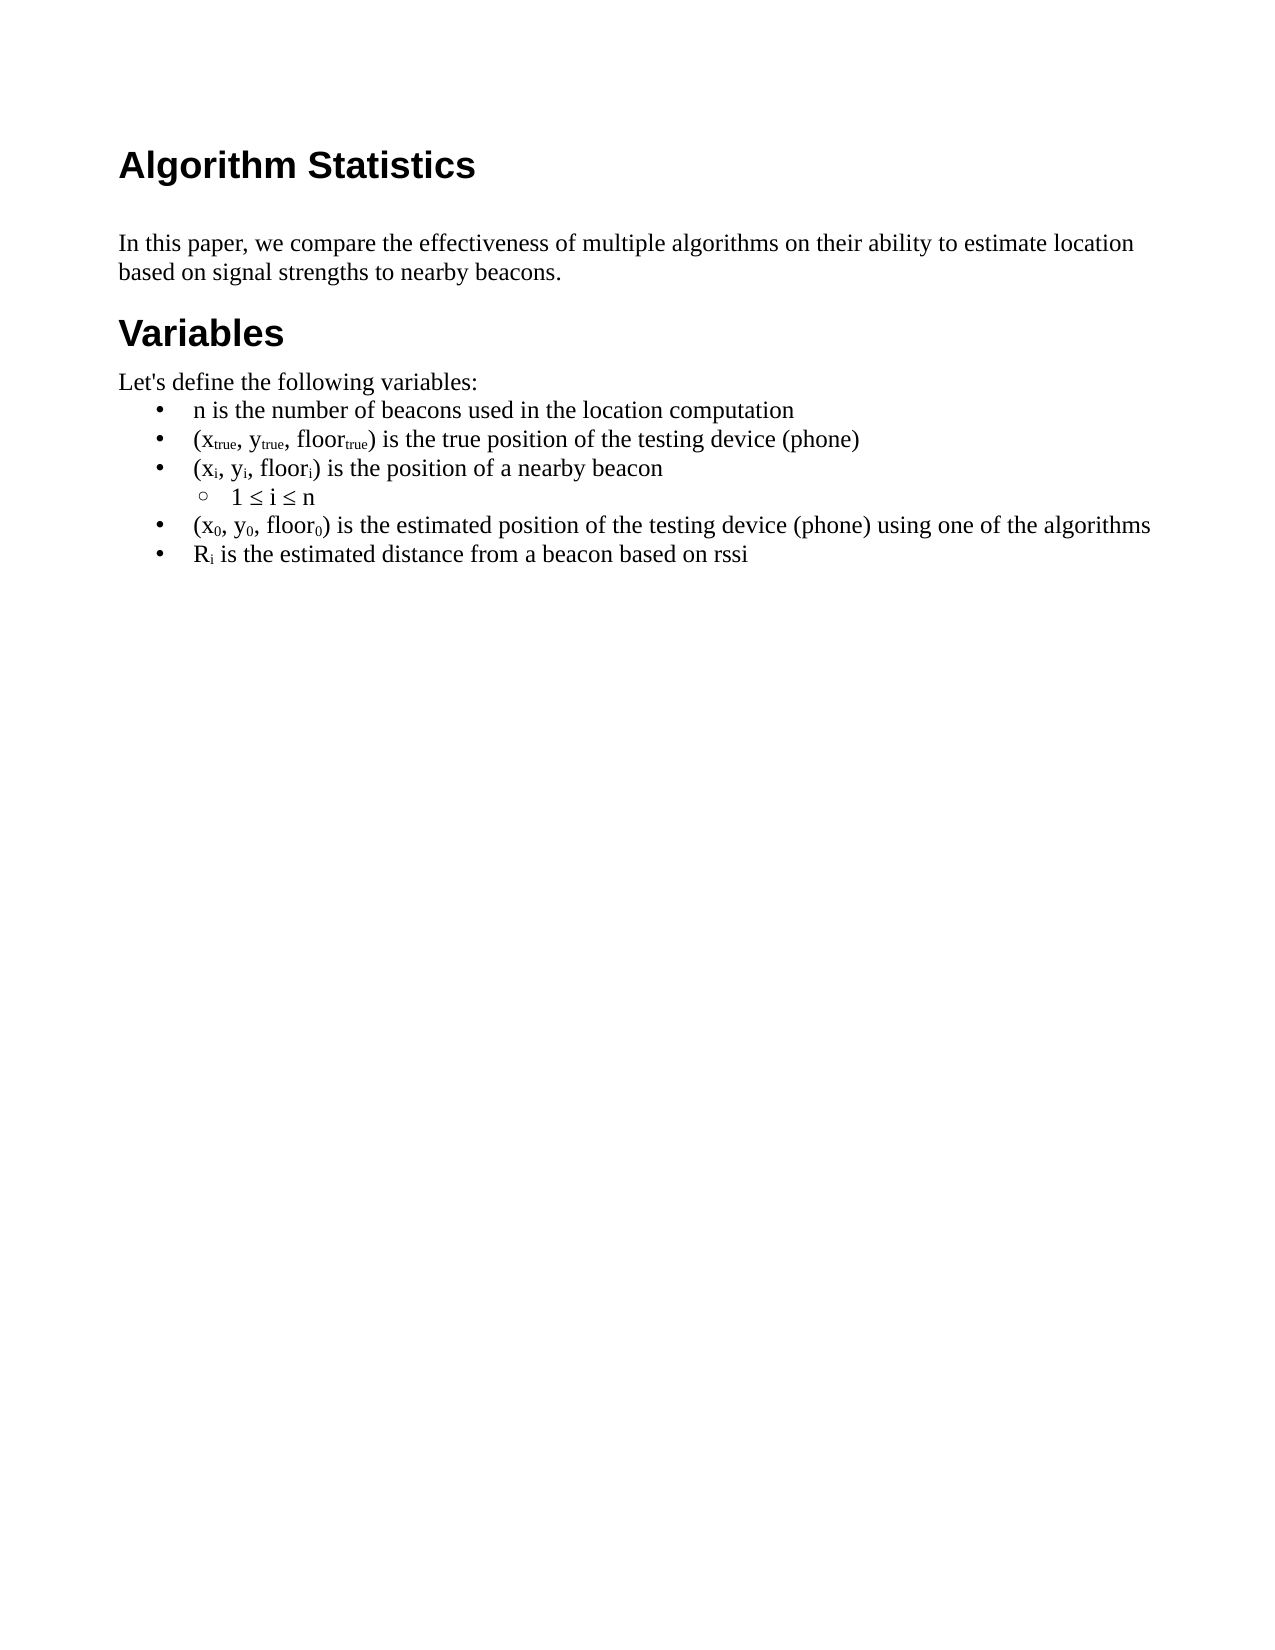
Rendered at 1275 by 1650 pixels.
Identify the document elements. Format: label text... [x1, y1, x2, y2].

subtitle Variables [118, 311, 1157, 354]
text Let's define the following variables: [118, 367, 1157, 395]
subtitle Algorithm Statistics [118, 143, 1157, 187]
list n is the number of beacons used in the location computation [156, 395, 1157, 424]
text In this paper, we compare the effectiveness of multiple algorithms on their ability to estimate location based on signal strengths to nearby beacons. [118, 228, 1157, 286]
list (xtrue, ytrue, floortrue) is the true position of the testing device (phone) [156, 424, 1157, 453]
list Ri is the estimated distance from a beacon based on rssi [156, 539, 1157, 568]
list (x0, y0, floor0) is the estimated position of the testing device (phone) using one of the algorithms [156, 510, 1157, 539]
list 1 ≤ i ≤ n [193, 482, 1157, 510]
list (xi, yi, floori) is the position of a nearby beacon [156, 453, 1157, 482]
